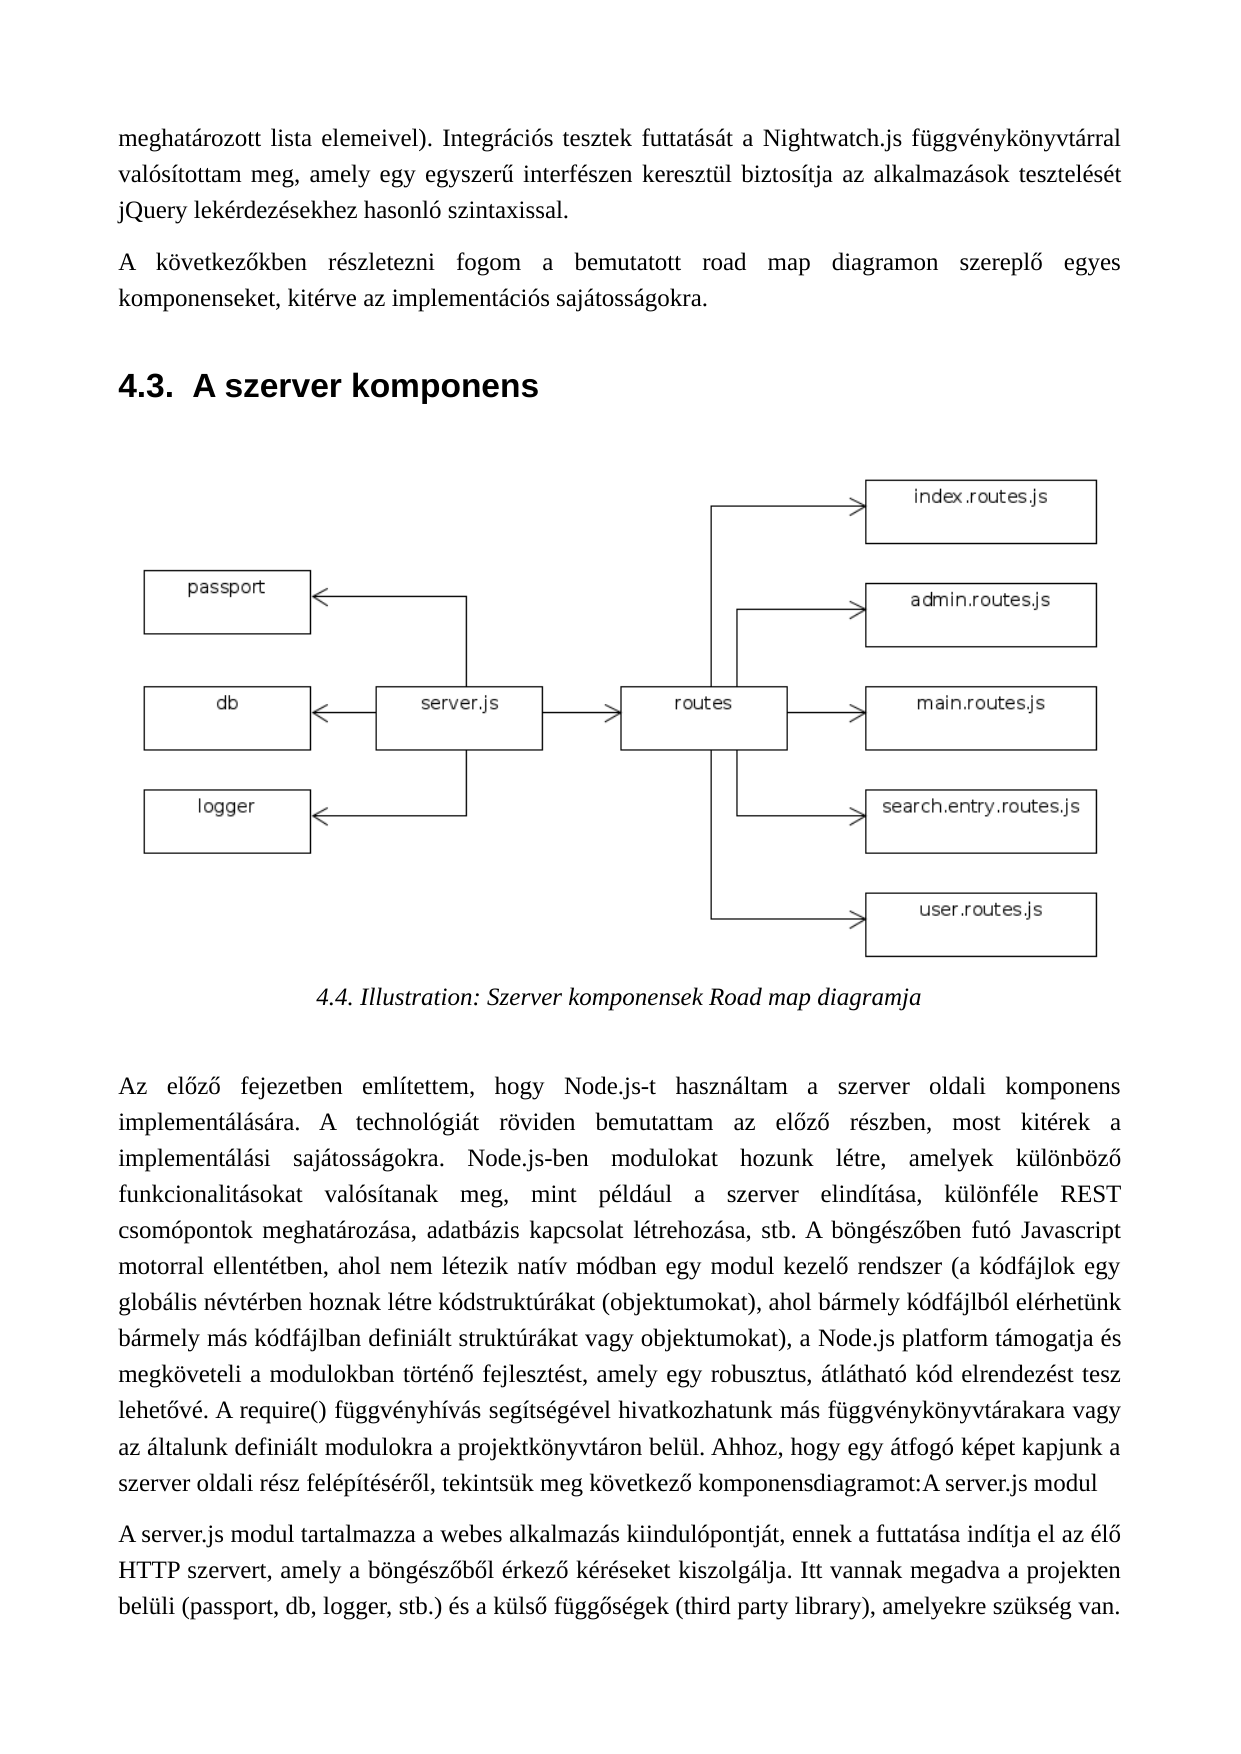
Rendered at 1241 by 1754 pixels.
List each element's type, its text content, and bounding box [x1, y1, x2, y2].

text meghatározott lista elemeivel). Integrációs tesztek futtatását a Nightwatch.js függvénykönyvtárral valósítottam meg, amely egy egyszerű interfészen keresztül biztosítja az alkalmazások tesztelését jQuery lekérdezésekhez hasonló szintaxissal. [118, 118, 1122, 226]
subtitle A szerver komponens [118, 366, 1122, 404]
text A server.js modul tartalmazza a webes alkalmazás kiindulópontját, ennek a futtatása indítja el az élő HTTP szervert, amely a böngészőből érkező kéréseket kiszolgálja. Itt vannak megadva a projekten belüli (passport, db, logger, stb.) és a külső függőségek (third party library), amelyekre szükség van. [118, 1513, 1122, 1621]
text 4.4. Illustration: Szerver komponensek Road map diagramja [118, 983, 1122, 1011]
text A következőkben részletezni fogom a bemutatott road map diagramon szereplő egyes komponenseket, kitérve az implementációs sajátosságokra. [118, 241, 1122, 313]
text Az előző fejezetben említettem, hogy Node.js-t használtam a szerver oldali komponens implementálására. A technológiát röviden bemutattam az előző részben, most kitérek a implementálási sajátosságokra. Node.js-ben modulokat hozunk létre, amelyek különböző funkcionalitásokat valósítanak meg, mint például a szerver elindítása, különféle REST csomópontok meghatározása, adatbázis kapcsolat létrehozása, stb. A böngészőben futó Javascript motorral ellentétben, ahol nem létezik natív módban egy modul kezelő rendszer (a kódfájlok egy globális névtérben hoznak létre kódstruktúrákat (objektumokat), ahol bármely kódfájlból elérhetünk bármely más kódfájlban definiált struktúrákat vagy objektumokat), a Node.js platform támogatja és megköveteli a modulokban történő fejlesztést, amely egy robusztus, átlátható kód elrendezést tesz lehetővé. A require() függvényhívás segítségével hivatkozhatunk más függvénykönyvtárakara vagy az általunk definiált modulokra a projektkönyvtáron belül. Ahhoz, hogy egy átfogó képet kapjunk a szerver oldali rész felépítéséről, tekintsük meg következő komponensdiagramot:A server.js modul [118, 1066, 1122, 1498]
picture [118, 454, 1123, 983]
